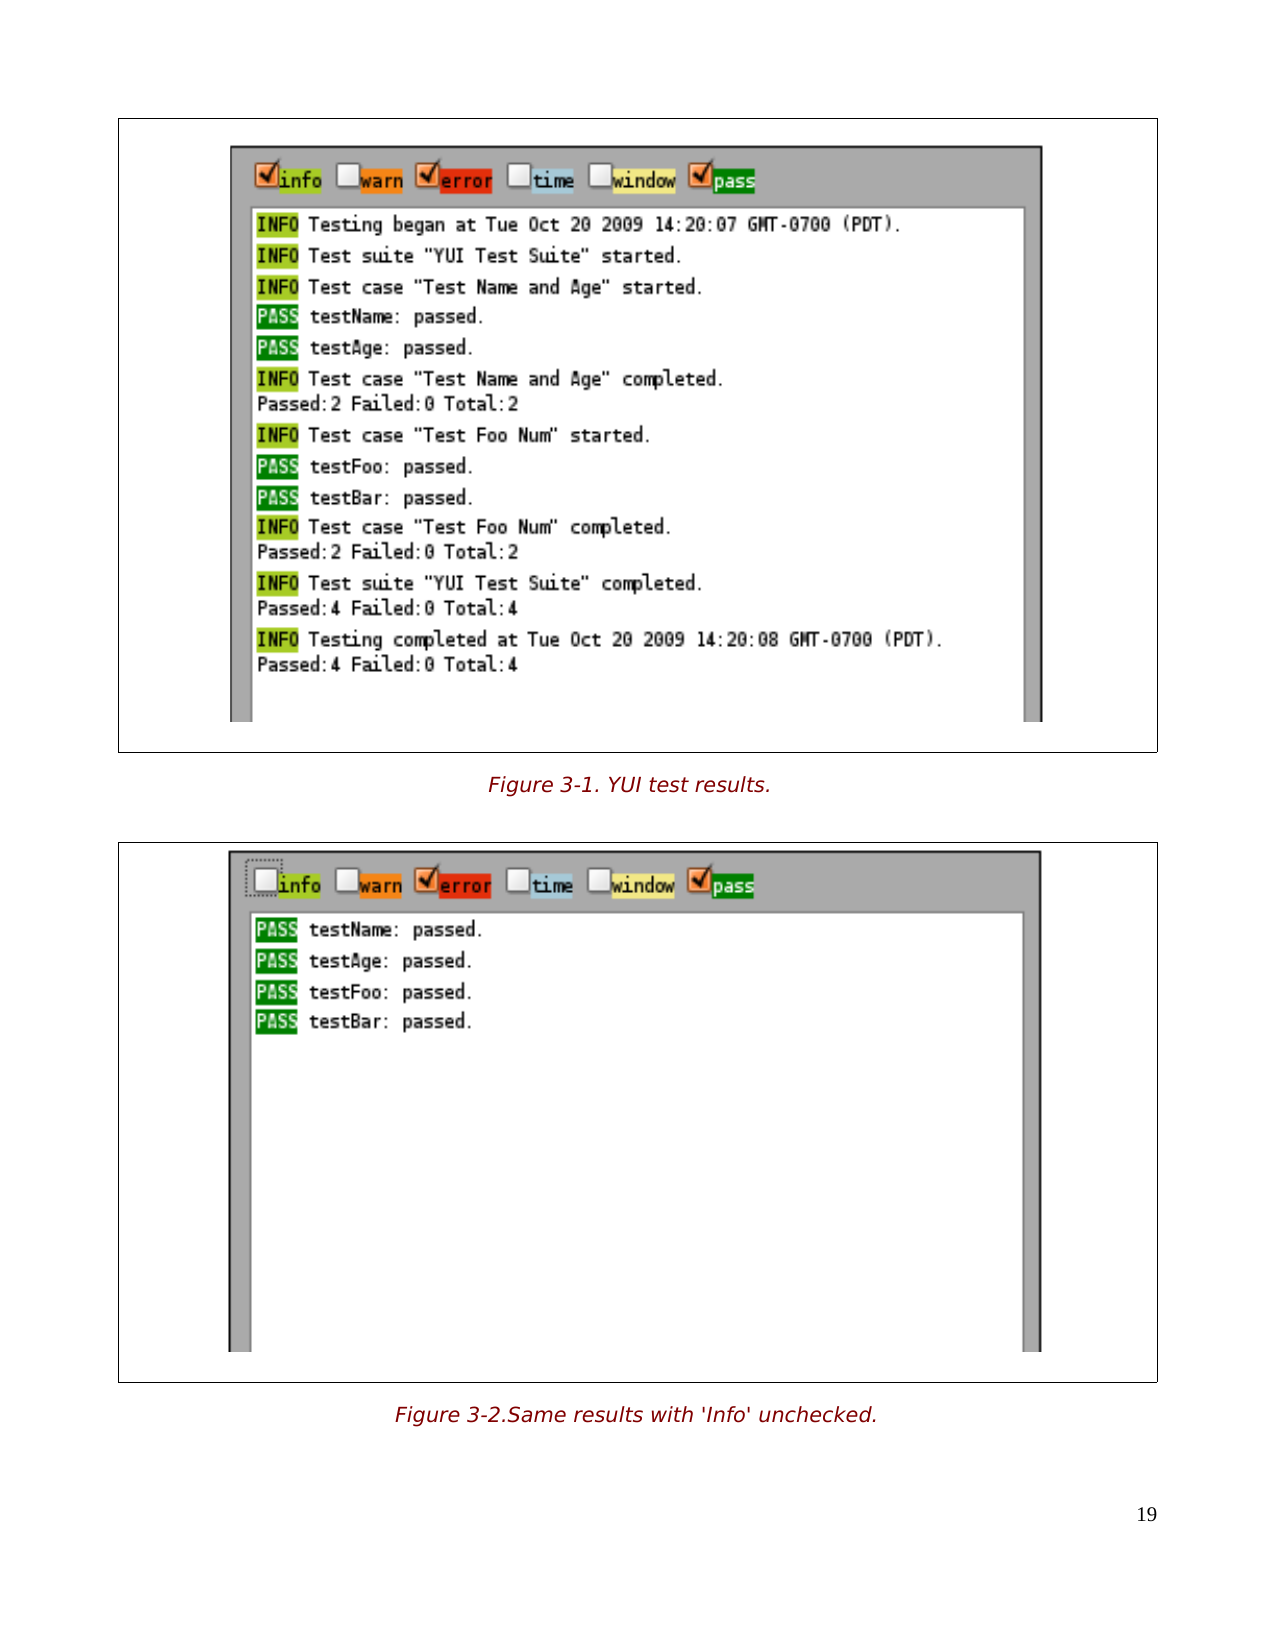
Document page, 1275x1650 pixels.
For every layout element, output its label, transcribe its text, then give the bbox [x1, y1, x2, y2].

picture [227, 845, 1048, 1352]
title Figure 3-1. YUI test results. [193, 773, 1082, 797]
title Figure 3-2.Same results with 'Info' unchecked. [193, 1403, 1082, 1427]
picture [230, 138, 1045, 722]
